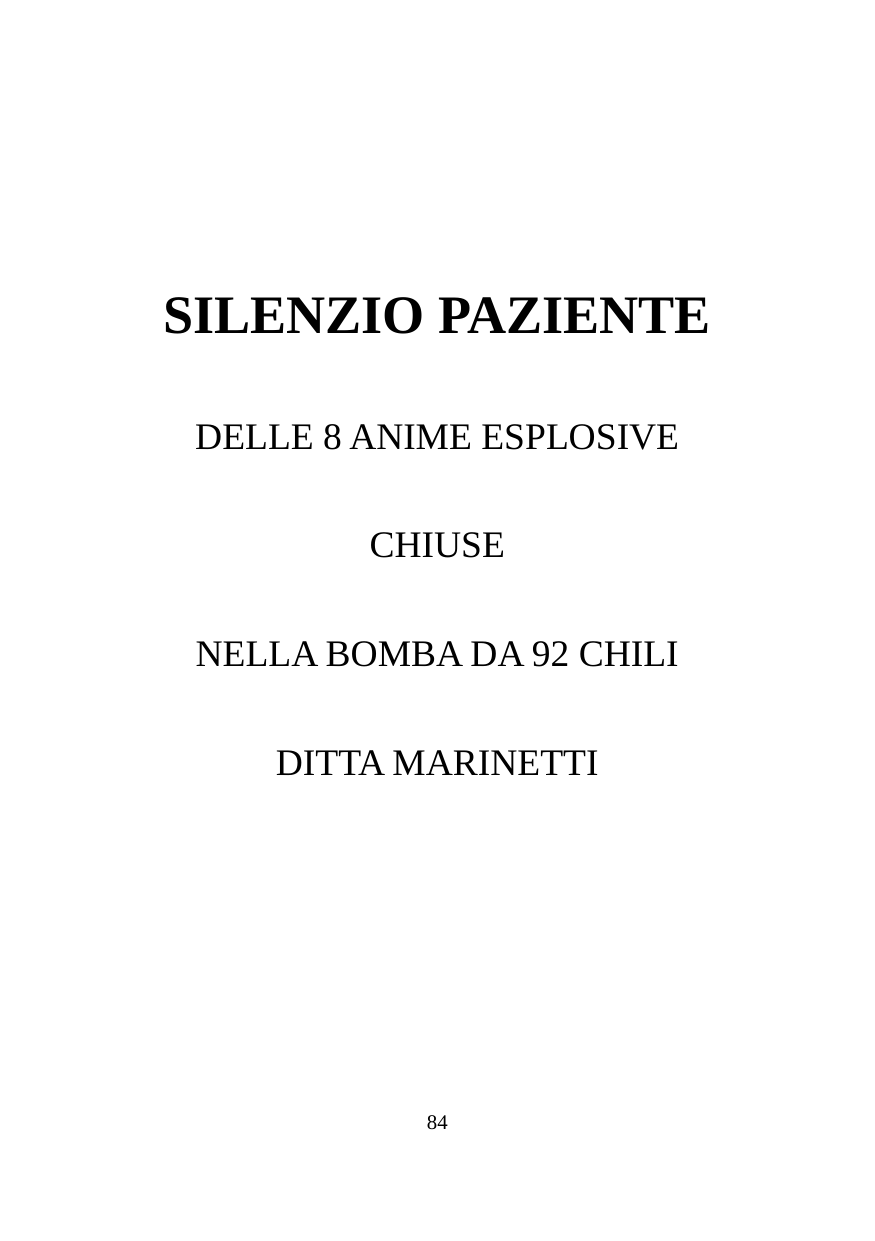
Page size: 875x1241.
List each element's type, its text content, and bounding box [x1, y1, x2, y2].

text CHIUSE [106, 523, 768, 566]
text NELLA BOMBA DA 92 CHILI [106, 631, 768, 674]
text SILENZIO PAZIENTE [106, 283, 768, 346]
text DITTA MARINETTI [106, 740, 768, 783]
text DELLE 8 ANIME ESPLOSIVE [106, 414, 768, 457]
